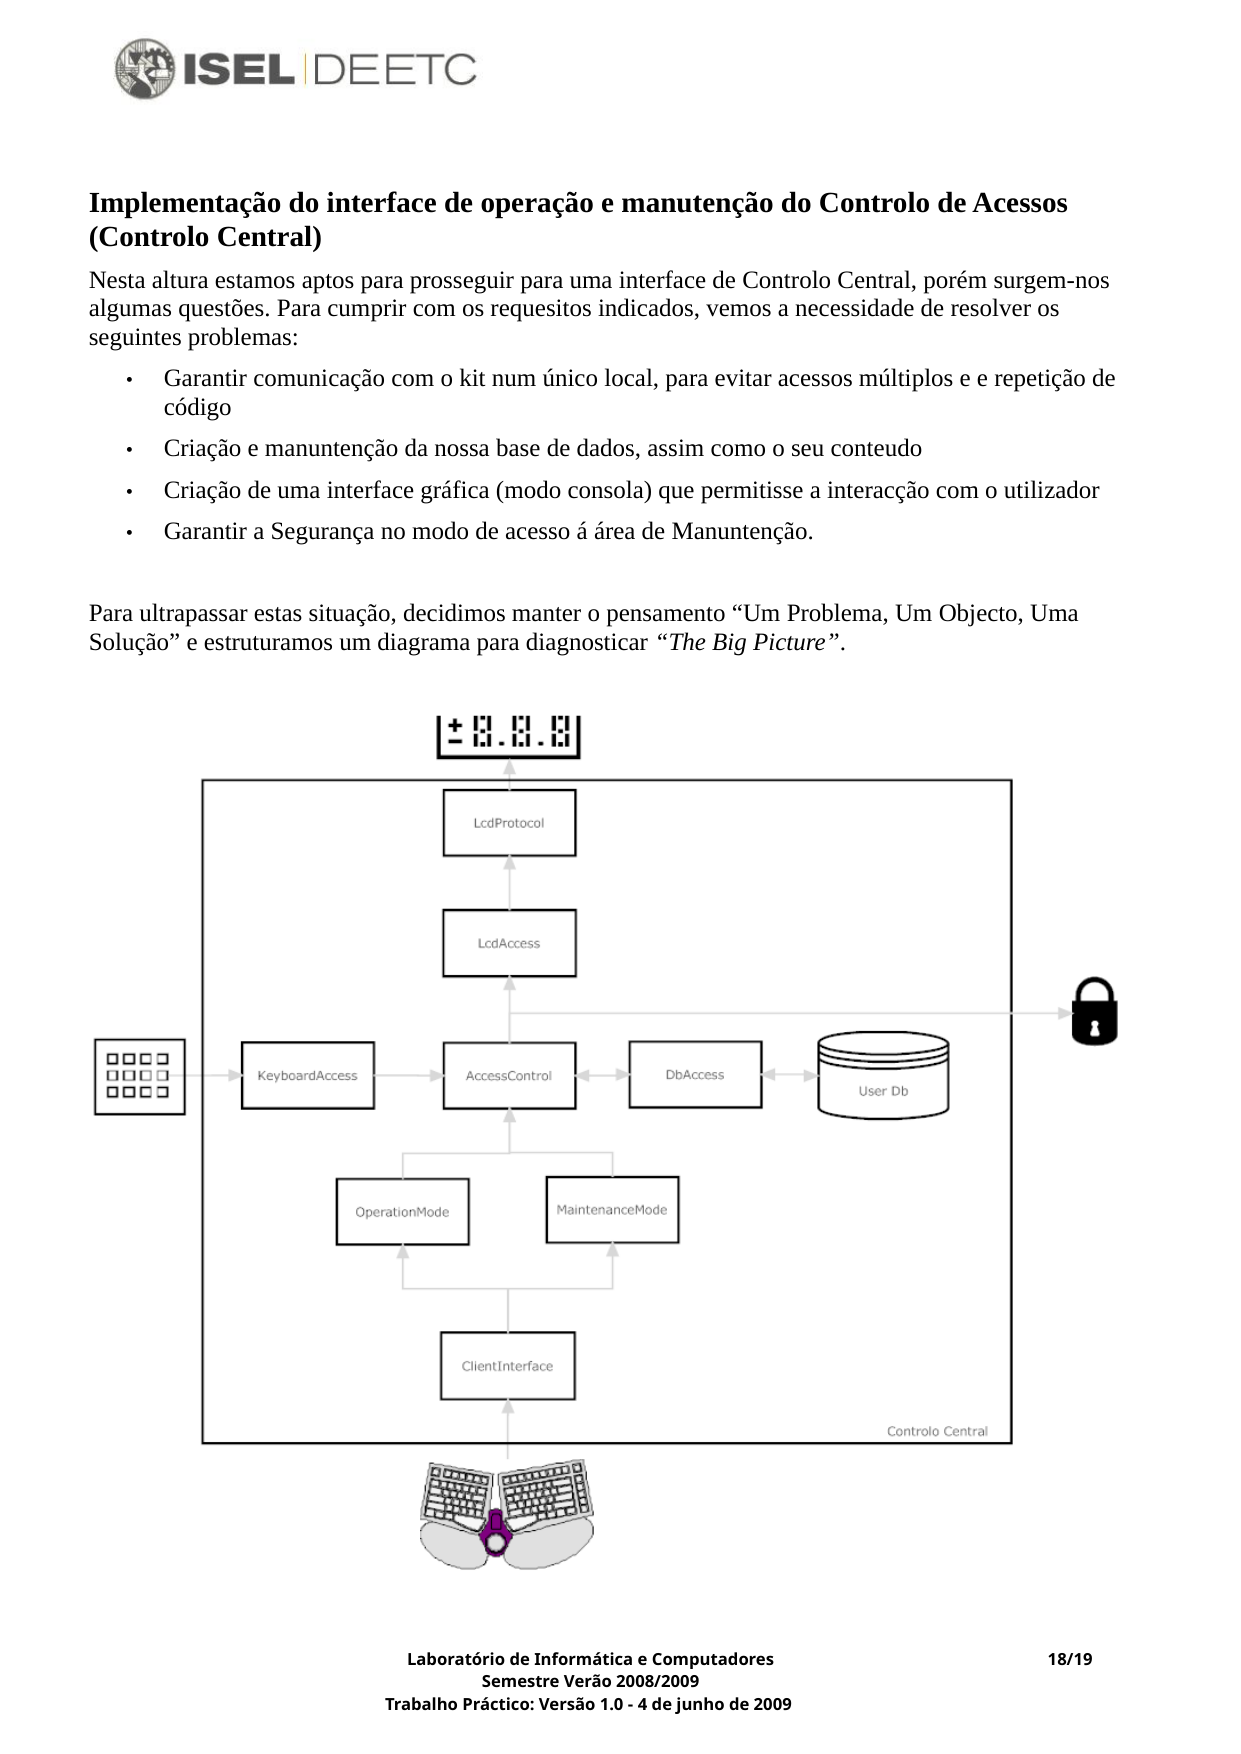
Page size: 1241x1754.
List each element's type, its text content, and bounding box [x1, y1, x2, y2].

picture [105, 24, 507, 125]
list Criação e manuntenção da nossa base de dados, assim como o seu conteudo [126, 433, 1152, 462]
list Criação de uma interface gráfica (modo consola) que permitisse a interacção com o utilizador [126, 475, 1152, 503]
subtitle Implementação do interface de operação e manutenção do Controlo de Acessos (Controlo Central) [88, 185, 1152, 252]
text Para ultrapassar estas situação, decidimos manter o pensamento “Um Problema, Um Objecto, Uma Solução” e estruturamos um diagrama para diagnosticar “The Big Picture”. [88, 598, 1152, 656]
list Garantir comunicação com o kit num único local, para evitar acessos múltiplos e e repetição de código [126, 363, 1152, 421]
list Garantir a Segurança no modo de acesso á área de Manuntenção. [126, 516, 1152, 545]
text Nesta altura estamos aptos para prosseguir para uma interface de Controlo Central, porém surgem-nos algumas questões. Para cumprir com os requesitos indicados, vemos a necessidade de resolver os seguintes problemas: [88, 265, 1152, 351]
picture [88, 709, 1152, 1578]
